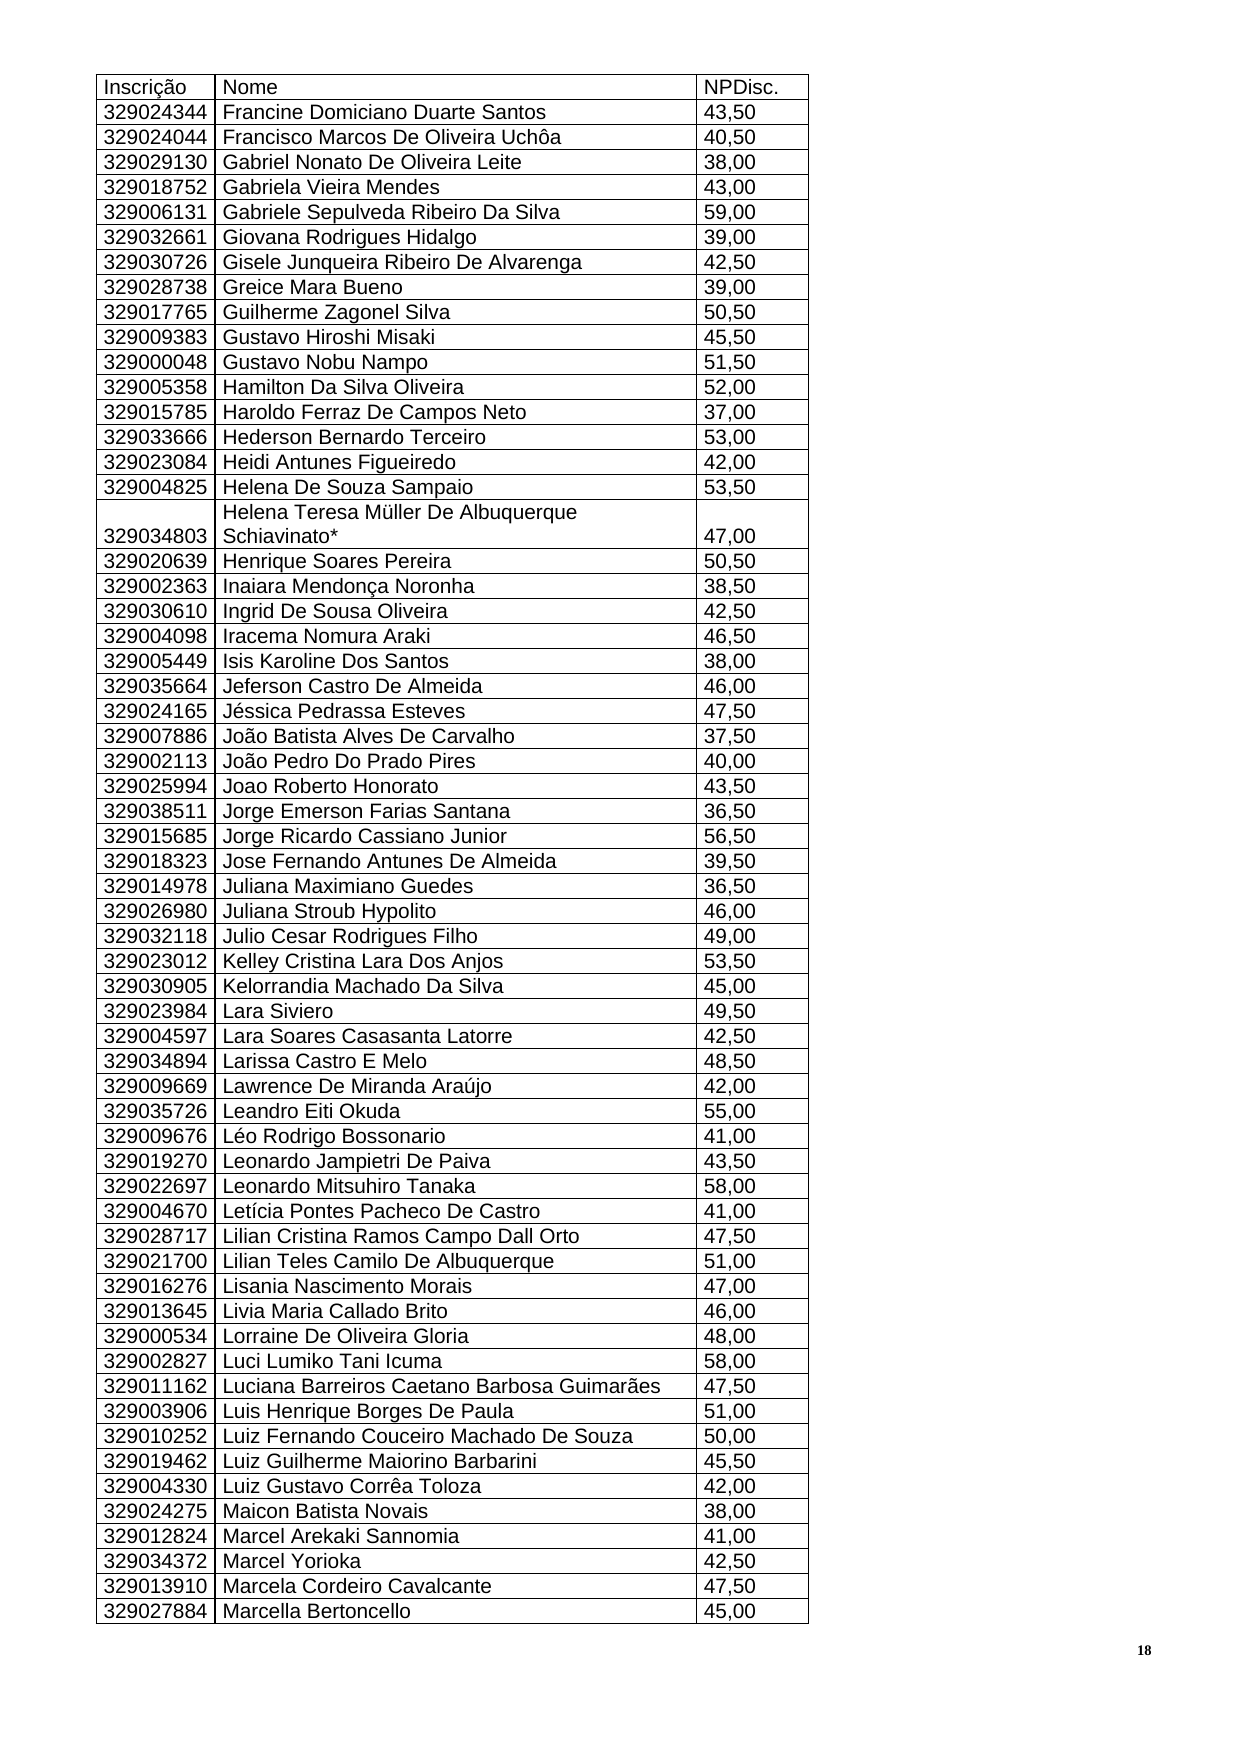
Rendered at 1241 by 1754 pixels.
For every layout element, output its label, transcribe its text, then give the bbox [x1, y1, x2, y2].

table_cell 329002363 [97, 574, 214, 598]
table_cell 329004825 [97, 475, 214, 499]
table_cell Greice Mara Bueno [216, 275, 696, 299]
table_cell Francisco Marcos De Oliveira Uchôa [216, 125, 696, 149]
table_cell Gabriele Sepulveda Ribeiro Da Silva [216, 200, 696, 224]
table_cell 53,50 [697, 475, 808, 499]
table_cell Giovana Rodrigues Hidalgo [216, 225, 696, 249]
table_cell 47,50 [697, 1374, 808, 1398]
table_cell Helena De Souza Sampaio [216, 475, 696, 499]
table_cell 41,00 [697, 1199, 808, 1223]
table_cell 42,50 [697, 1024, 808, 1048]
table_cell Gustavo Hiroshi Misaki [216, 325, 696, 349]
table_cell Leandro Eiti Okuda [216, 1099, 696, 1123]
table_cell Jose Fernando Antunes De Almeida [216, 849, 696, 873]
table_cell 329015685 [97, 824, 214, 848]
table_cell 45,50 [697, 325, 808, 349]
table_cell 42,50 [697, 1549, 808, 1573]
table_cell 329007886 [97, 724, 214, 748]
table_cell Lilian Cristina Ramos Campo Dall Orto [216, 1224, 696, 1248]
table_cell 329017765 [97, 300, 214, 324]
table_cell Lisania Nascimento Morais [216, 1274, 696, 1298]
table_cell Joao Roberto Honorato [216, 774, 696, 798]
table_cell Lilian Teles Camilo De Albuquerque [216, 1249, 696, 1273]
table_cell Juliana Stroub Hypolito [216, 899, 696, 923]
table_cell 329013910 [97, 1574, 214, 1598]
table_cell 329029130 [97, 150, 214, 174]
table_cell 46,00 [697, 674, 808, 698]
table_cell Julio Cesar Rodrigues Filho [216, 924, 696, 948]
table_cell Luiz Fernando Couceiro Machado De Souza [216, 1424, 696, 1448]
table_cell 50,50 [697, 300, 808, 324]
table_cell 38,00 [697, 1499, 808, 1523]
table_cell 329002827 [97, 1349, 214, 1373]
table_cell 329021700 [97, 1249, 214, 1273]
table_cell Kelorrandia Machado Da Silva [216, 974, 696, 998]
table_cell 43,50 [697, 1149, 808, 1173]
table_cell 329004098 [97, 624, 214, 648]
table_cell 329005449 [97, 649, 214, 673]
table_cell Gustavo Nobu Nampo [216, 350, 696, 374]
table_cell 329018323 [97, 849, 214, 873]
table_cell 36,50 [697, 799, 808, 823]
table_cell Jéssica Pedrassa Esteves [216, 699, 696, 723]
table_cell Haroldo Ferraz De Campos Neto [216, 400, 696, 424]
table_cell Lara Siviero [216, 999, 696, 1023]
table_cell Luci Lumiko Tani Icuma [216, 1349, 696, 1373]
table_cell 48,50 [697, 1049, 808, 1073]
table_cell 56,50 [697, 824, 808, 848]
table_cell Lorraine De Oliveira Gloria [216, 1324, 696, 1348]
table_cell 42,50 [697, 599, 808, 623]
table_cell 42,00 [697, 450, 808, 474]
table_cell 329003906 [97, 1399, 214, 1423]
table_cell Inaiara Mendonça Noronha [216, 574, 696, 598]
table_cell 329009383 [97, 325, 214, 349]
table_cell 329023012 [97, 949, 214, 973]
table_cell 40,50 [697, 125, 808, 149]
table_cell 55,00 [697, 1099, 808, 1123]
table_cell 52,00 [697, 375, 808, 399]
table_header Nome [216, 75, 696, 99]
table_cell 329030726 [97, 250, 214, 274]
table_cell 53,50 [697, 949, 808, 973]
table_cell 45,00 [697, 974, 808, 998]
table_cell Luis Henrique Borges De Paula [216, 1399, 696, 1423]
table_cell Heidi Antunes Figueiredo [216, 450, 696, 474]
table_cell 329010252 [97, 1424, 214, 1448]
table_cell 43,00 [697, 175, 808, 199]
table_cell 39,50 [697, 849, 808, 873]
table_cell 40,00 [697, 749, 808, 773]
table_cell 36,50 [697, 874, 808, 898]
table_cell 47,00 [697, 1274, 808, 1298]
table_cell 329016276 [97, 1274, 214, 1298]
table_cell 46,00 [697, 1299, 808, 1323]
table_cell 46,50 [697, 624, 808, 648]
table_cell 329032661 [97, 225, 214, 249]
table_cell 329034894 [97, 1049, 214, 1073]
table_cell 329024344 [97, 100, 214, 124]
table_cell 329025994 [97, 774, 214, 798]
table_cell 39,00 [697, 275, 808, 299]
table_cell 329023984 [97, 999, 214, 1023]
table_cell 329030610 [97, 599, 214, 623]
table_cell Jeferson Castro De Almeida [216, 674, 696, 698]
table_cell 329026980 [97, 899, 214, 923]
table_cell 329035726 [97, 1099, 214, 1123]
table_cell 329027884 [97, 1599, 214, 1623]
table_cell 38,00 [697, 150, 808, 174]
table_cell 49,00 [697, 924, 808, 948]
table_cell 42,00 [697, 1474, 808, 1498]
table_cell Helena Teresa Müller De Albuquerque Schiavinato* [216, 500, 696, 548]
table_cell Marcela Cordeiro Cavalcante [216, 1574, 696, 1598]
table_cell Hederson Bernardo Terceiro [216, 425, 696, 449]
table_cell 53,00 [697, 425, 808, 449]
table_cell João Batista Alves De Carvalho [216, 724, 696, 748]
table_cell 329004670 [97, 1199, 214, 1223]
table_cell Gisele Junqueira Ribeiro De Alvarenga [216, 250, 696, 274]
table_cell 51,00 [697, 1249, 808, 1273]
table_cell 37,00 [697, 400, 808, 424]
table_cell 41,00 [697, 1124, 808, 1148]
table_cell 50,50 [697, 549, 808, 573]
table_cell 329000534 [97, 1324, 214, 1348]
table_cell Ingrid De Sousa Oliveira [216, 599, 696, 623]
table_cell Iracema Nomura Araki [216, 624, 696, 648]
table_cell 329019270 [97, 1149, 214, 1173]
table_cell 38,50 [697, 574, 808, 598]
table_cell Marcel Yorioka [216, 1549, 696, 1573]
table_cell 47,50 [697, 1574, 808, 1598]
table_cell 329005358 [97, 375, 214, 399]
table_cell Isis Karoline Dos Santos [216, 649, 696, 673]
table_header Inscrição [97, 75, 214, 99]
table_cell 329034803 [97, 500, 214, 548]
table_cell Letícia Pontes Pacheco De Castro [216, 1199, 696, 1223]
table_cell 329002113 [97, 749, 214, 773]
table_cell 329038511 [97, 799, 214, 823]
table_cell 329020639 [97, 549, 214, 573]
table_cell Léo Rodrigo Bossonario [216, 1124, 696, 1148]
table_cell Lawrence De Miranda Araújo [216, 1074, 696, 1098]
table_cell 37,50 [697, 724, 808, 748]
table_cell João Pedro Do Prado Pires [216, 749, 696, 773]
table_cell Gabriela Vieira Mendes [216, 175, 696, 199]
table_cell Luciana Barreiros Caetano Barbosa Guimarães [216, 1374, 696, 1398]
table_cell 42,50 [697, 250, 808, 274]
table_cell 329009669 [97, 1074, 214, 1098]
table_cell 329006131 [97, 200, 214, 224]
table_cell 329009676 [97, 1124, 214, 1148]
table_cell 329024275 [97, 1499, 214, 1523]
table_cell 47,50 [697, 1224, 808, 1248]
table_cell 329028738 [97, 275, 214, 299]
table_cell 329034372 [97, 1549, 214, 1573]
table_cell 329024165 [97, 699, 214, 723]
table_cell Marcella Bertoncello [216, 1599, 696, 1623]
table_cell Hamilton Da Silva Oliveira [216, 375, 696, 399]
table_cell 329030905 [97, 974, 214, 998]
table_cell Jorge Emerson Farias Santana [216, 799, 696, 823]
table_cell Leonardo Jampietri De Paiva [216, 1149, 696, 1173]
table_cell 43,50 [697, 100, 808, 124]
table_cell Francine Domiciano Duarte Santos [216, 100, 696, 124]
table_cell 329022697 [97, 1174, 214, 1198]
table_cell 45,50 [697, 1449, 808, 1473]
table_cell 42,00 [697, 1074, 808, 1098]
table_cell 329012824 [97, 1524, 214, 1548]
table_cell 59,00 [697, 200, 808, 224]
table_cell 329011162 [97, 1374, 214, 1398]
table_cell 51,50 [697, 350, 808, 374]
table_cell Marcel Arekaki Sannomia [216, 1524, 696, 1548]
table_cell Henrique Soares Pereira [216, 549, 696, 573]
table_cell Gabriel Nonato De Oliveira Leite [216, 150, 696, 174]
table_cell 329032118 [97, 924, 214, 948]
table_cell 329033666 [97, 425, 214, 449]
table_cell 39,00 [697, 225, 808, 249]
table_cell Luiz Gustavo Corrêa Toloza [216, 1474, 696, 1498]
table_cell Kelley Cristina Lara Dos Anjos [216, 949, 696, 973]
table_cell 329000048 [97, 350, 214, 374]
table_cell 329028717 [97, 1224, 214, 1248]
table_cell Lara Soares Casasanta Latorre [216, 1024, 696, 1048]
table_cell Jorge Ricardo Cassiano Junior [216, 824, 696, 848]
table_cell 329023084 [97, 450, 214, 474]
table_cell 45,00 [697, 1599, 808, 1623]
table_cell Leonardo Mitsuhiro Tanaka [216, 1174, 696, 1198]
table_cell 329013645 [97, 1299, 214, 1323]
table_cell Guilherme Zagonel Silva [216, 300, 696, 324]
table_cell Maicon Batista Novais [216, 1499, 696, 1523]
table_cell 58,00 [697, 1349, 808, 1373]
table_cell Juliana Maximiano Guedes [216, 874, 696, 898]
table_cell 329004330 [97, 1474, 214, 1498]
table_cell 329019462 [97, 1449, 214, 1473]
table_cell 47,00 [697, 500, 808, 548]
table_cell 47,50 [697, 699, 808, 723]
table_cell 329004597 [97, 1024, 214, 1048]
table_cell 50,00 [697, 1424, 808, 1448]
table_cell Luiz Guilherme Maiorino Barbarini [216, 1449, 696, 1473]
table_cell 43,50 [697, 774, 808, 798]
table_cell 58,00 [697, 1174, 808, 1198]
table_cell 49,50 [697, 999, 808, 1023]
table_header NPDisc. [697, 75, 808, 99]
table_cell Livia Maria Callado Brito [216, 1299, 696, 1323]
table_cell 329015785 [97, 400, 214, 424]
table_cell 329014978 [97, 874, 214, 898]
table_cell 38,00 [697, 649, 808, 673]
table_cell 329035664 [97, 674, 214, 698]
table_cell 51,00 [697, 1399, 808, 1423]
table_cell 329018752 [97, 175, 214, 199]
table_cell 41,00 [697, 1524, 808, 1548]
table_cell 329024044 [97, 125, 214, 149]
table_cell 46,00 [697, 899, 808, 923]
table_cell 48,00 [697, 1324, 808, 1348]
table_cell Larissa Castro E Melo [216, 1049, 696, 1073]
